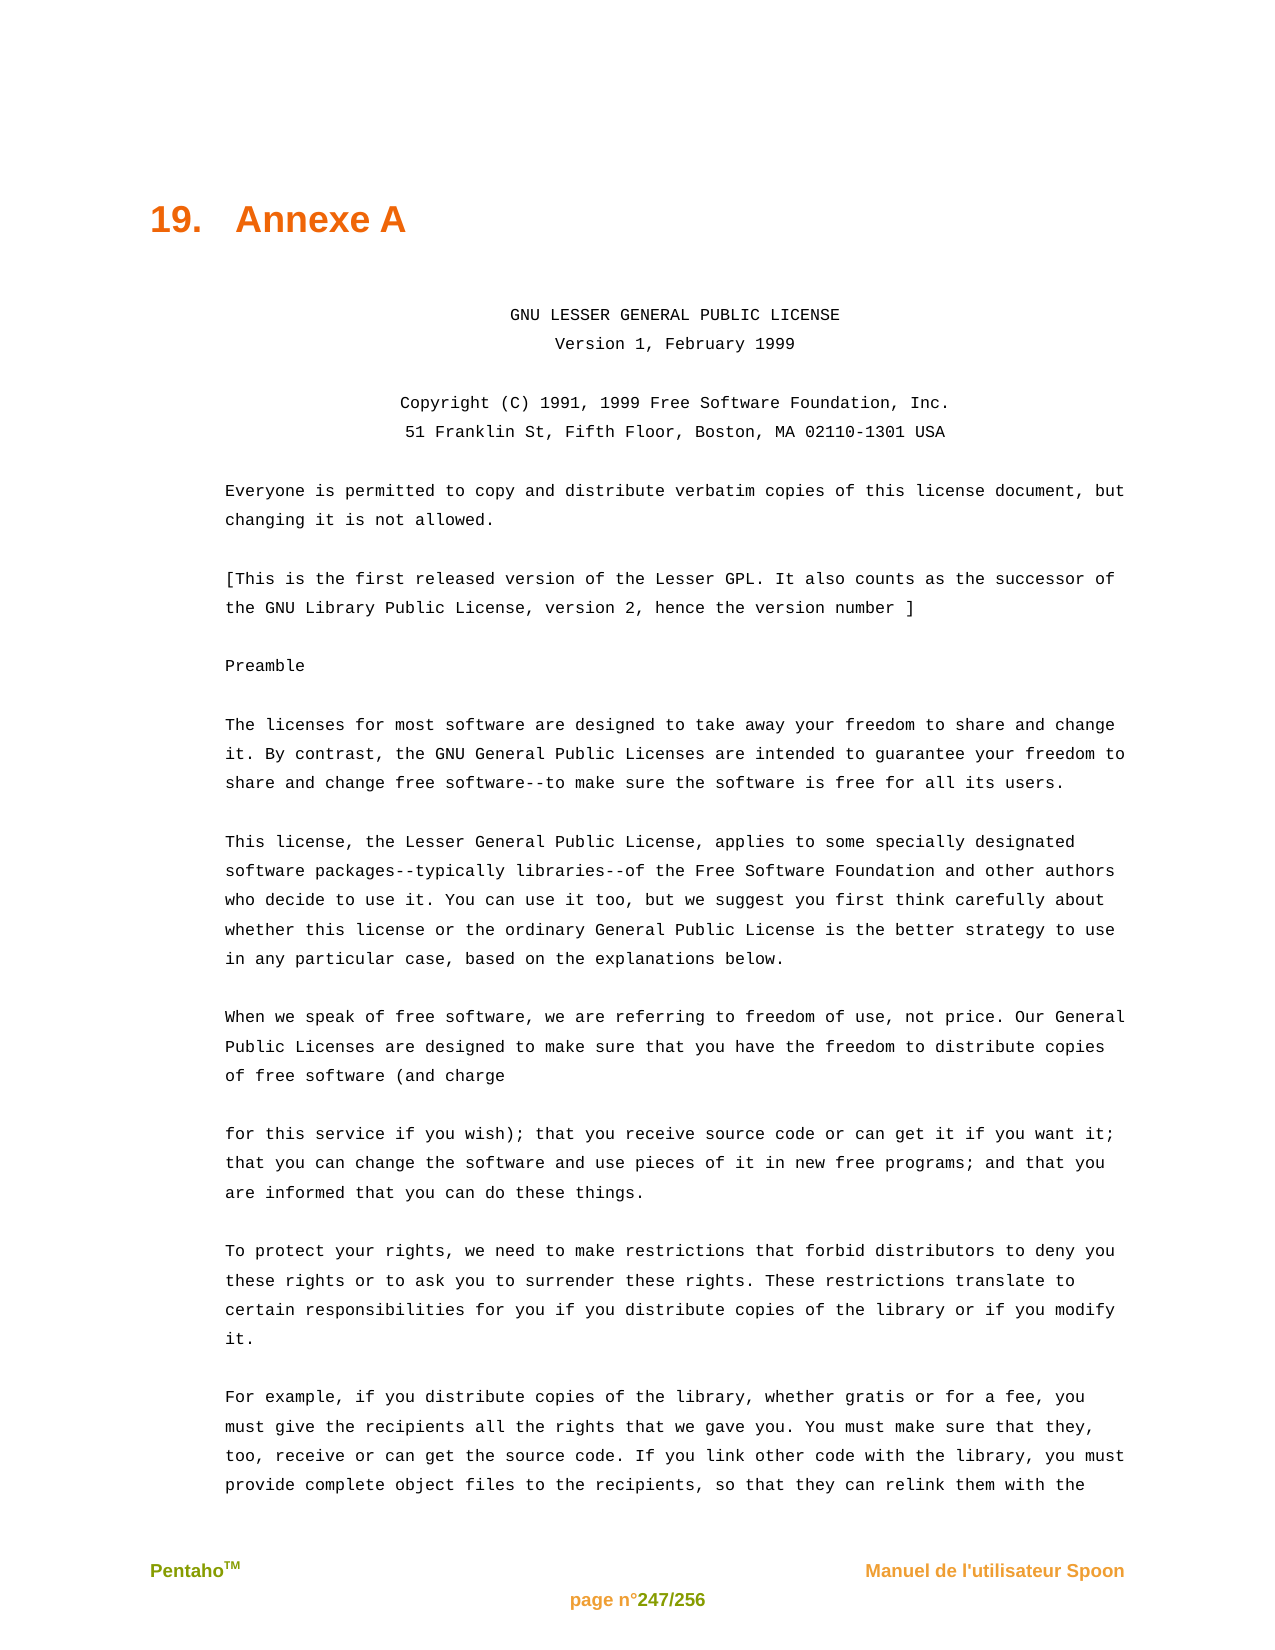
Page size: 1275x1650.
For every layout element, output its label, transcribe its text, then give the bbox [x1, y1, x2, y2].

text The licenses for most software are designed to take away your freedom to share and change it. By contrast, the GNU General Public Licenses are intended to guarantee your freedom to share and change free software--to make sure the software is free for all its users. [225, 707, 1125, 795]
text When we speak of free software, we are referring to freedom of use, not price. Our General Public Licenses are designed to make sure that you have the freedom to distribute copies of free software (and charge [225, 999, 1125, 1087]
text [This is the first released version of the Lesser GPL. It also counts as the successor of the GNU Library Public License, version 2, hence the version number ] [225, 561, 1125, 619]
text Copyright (C) 1991, 1999 Free Software Foundation, Inc. 51 Franklin St, Fifth Floor, Boston, MA 02110-1301 USA [225, 385, 1125, 443]
text Everyone is permitted to copy and distribute verbatim copies of this license document, but changing it is not allowed. [225, 473, 1125, 531]
text This license, the Lesser General Public License, applies to some specially designated software packages--typically libraries--of the Free Software Foundation and other authors who decide to use it. You can use it too, but we suggest you first think carefully about whether this license or the ordinary General Public License is the better strategy to use in any particular case, based on the explanations below. [225, 824, 1125, 970]
text For example, if you distribute copies of the library, whether gratis or for a fee, you must give the recipients all the rights that we gave you. You must make sure that they, too, receive or can get the source code. If you link other code with the library, you must provide complete object files to the recipients, so that they can relink them with the [225, 1379, 1125, 1496]
text GNU LESSER GENERAL PUBLIC LICENSE Version 1, February 1999 [225, 297, 1125, 356]
text for this service if you wish); that you receive source code or can get it if you want it; that you can change the software and use pieces of it in new free programs; and that you are informed that you can do these things. [225, 1116, 1125, 1204]
subtitle Annexe A [150, 209, 1125, 238]
text Preamble [225, 648, 1125, 678]
text To protect your rights, we need to make restrictions that forbid distributors to deny you these rights or to ask you to surrender these rights. These restrictions translate to certain responsibilities for you if you distribute copies of the library or if you modify it. [225, 1233, 1125, 1350]
